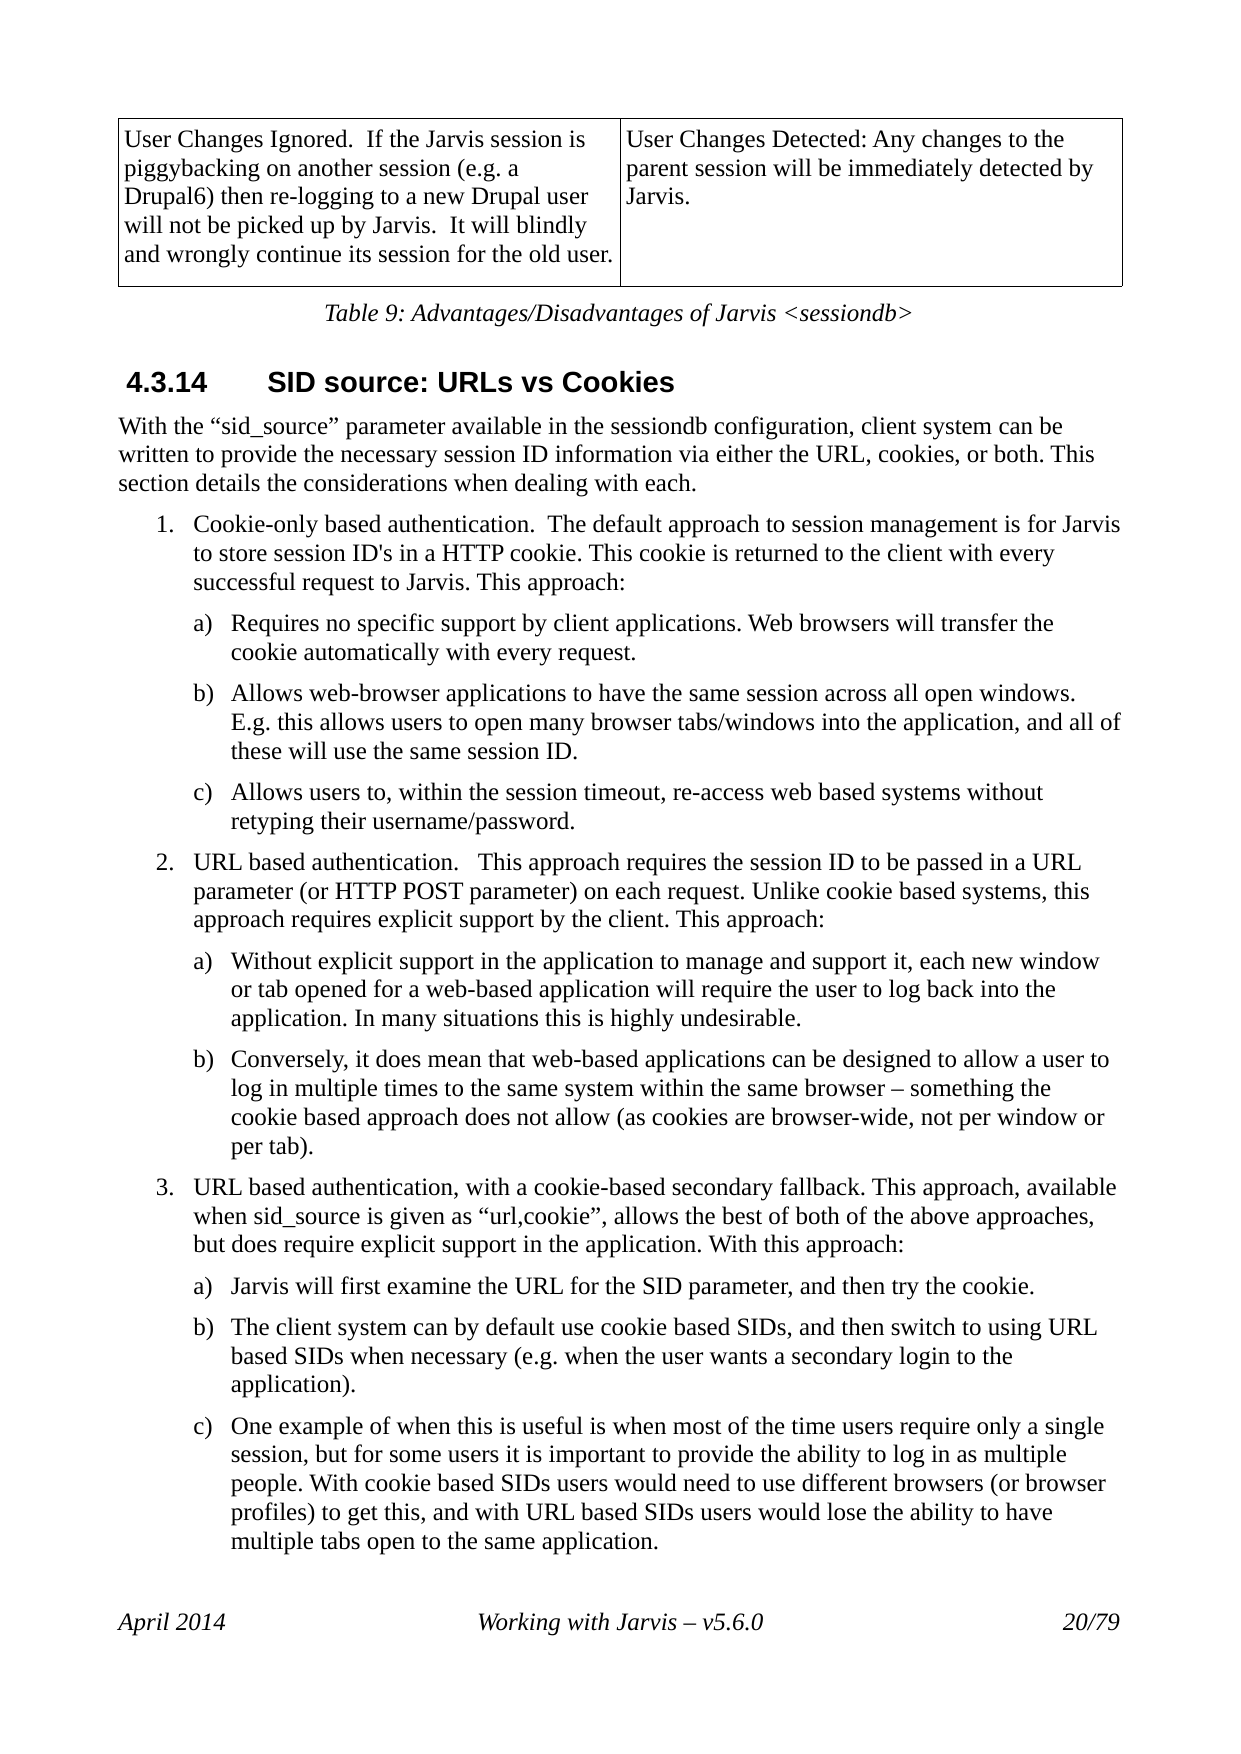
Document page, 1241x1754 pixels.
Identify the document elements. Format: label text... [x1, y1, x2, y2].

list Requires no specific support by client applications. Web browsers will transfer the cookie automatically with every request. [193, 608, 1122, 666]
list Cookie-only based authentication. The default approach to session management is for Jarvis to store session ID's in a HTTP cookie. This cookie is returned to the client with every successful request to Jarvis. This approach: [156, 509, 1122, 596]
list Allows web-browser applications to have the same session across all open windows. E.g. this allows users to open many browser tabs/windows into the application, and all of these will use the same session ID. [193, 678, 1122, 764]
table_cell User Changes Ignored. If the Jarvis session is piggybacking on another session (e.g. a Drupal6) then re-logging to a new Drupal user will not be picked up by Jarvis. It will blindly and wrongly continue its session for the old user. [119, 119, 620, 286]
list Jarvis will first examine the URL for the SID parameter, and then try the cookie. [193, 1271, 1122, 1299]
list Conversely, it does mean that web-based applications can be designed to allow a user to log in multiple times to the same system within the same browser – something the cookie based approach does not allow (as cookies are browser-wide, not per window or per tab). [193, 1044, 1122, 1159]
list URL based authentication, with a cookie-based secondary fallback. This approach, available when sid_source is given as “url,cookie”, allows the best of both of the above approaches, but does require explicit support in the application. With this approach: [156, 1172, 1122, 1258]
table_cell User Changes Detected: Any changes to the parent session will be immediately detected by Jarvis. [621, 119, 1122, 286]
list Allows users to, within the session timeout, re-access web based systems without retyping their username/password. [193, 777, 1122, 834]
list URL based authentication. This approach requires the session ID to be passed in a URL parameter (or HTTP POST parameter) on each request. Unlike cookie based systems, this approach requires explicit support by the client. This approach: [156, 847, 1122, 933]
list One example of when this is useful is when most of the time users require only a single session, but for some users it is important to provide the ability to log in as multiple people. With cookie based SIDs users would need to use different browsers (or browser profiles) to get this, and with URL based SIDs users would lose the ability to have multiple tabs open to the same application. [193, 1411, 1122, 1554]
list Without explicit support in the application to manage and support it, each new window or tab opened for a web-based application will require the user to log back into the application. In many situations this is highly undesirable. [193, 946, 1122, 1032]
list The client system can by default use cookie based SIDs, and then switch to using URL based SIDs when necessary (e.g. when the user wants a secondary login to the application). [193, 1312, 1122, 1398]
subtitle SID source: URLs vs Cookies [118, 365, 1122, 398]
text Table 9: Advantages/Disadvantages of Jarvis <sessiondb> [118, 298, 1122, 327]
text With the “sid_source” parameter available in the sessiondb configuration, client system can be written to provide the necessary session ID information via either the URL, cookies, or both. This section details the considerations when dealing with each. [118, 411, 1122, 497]
